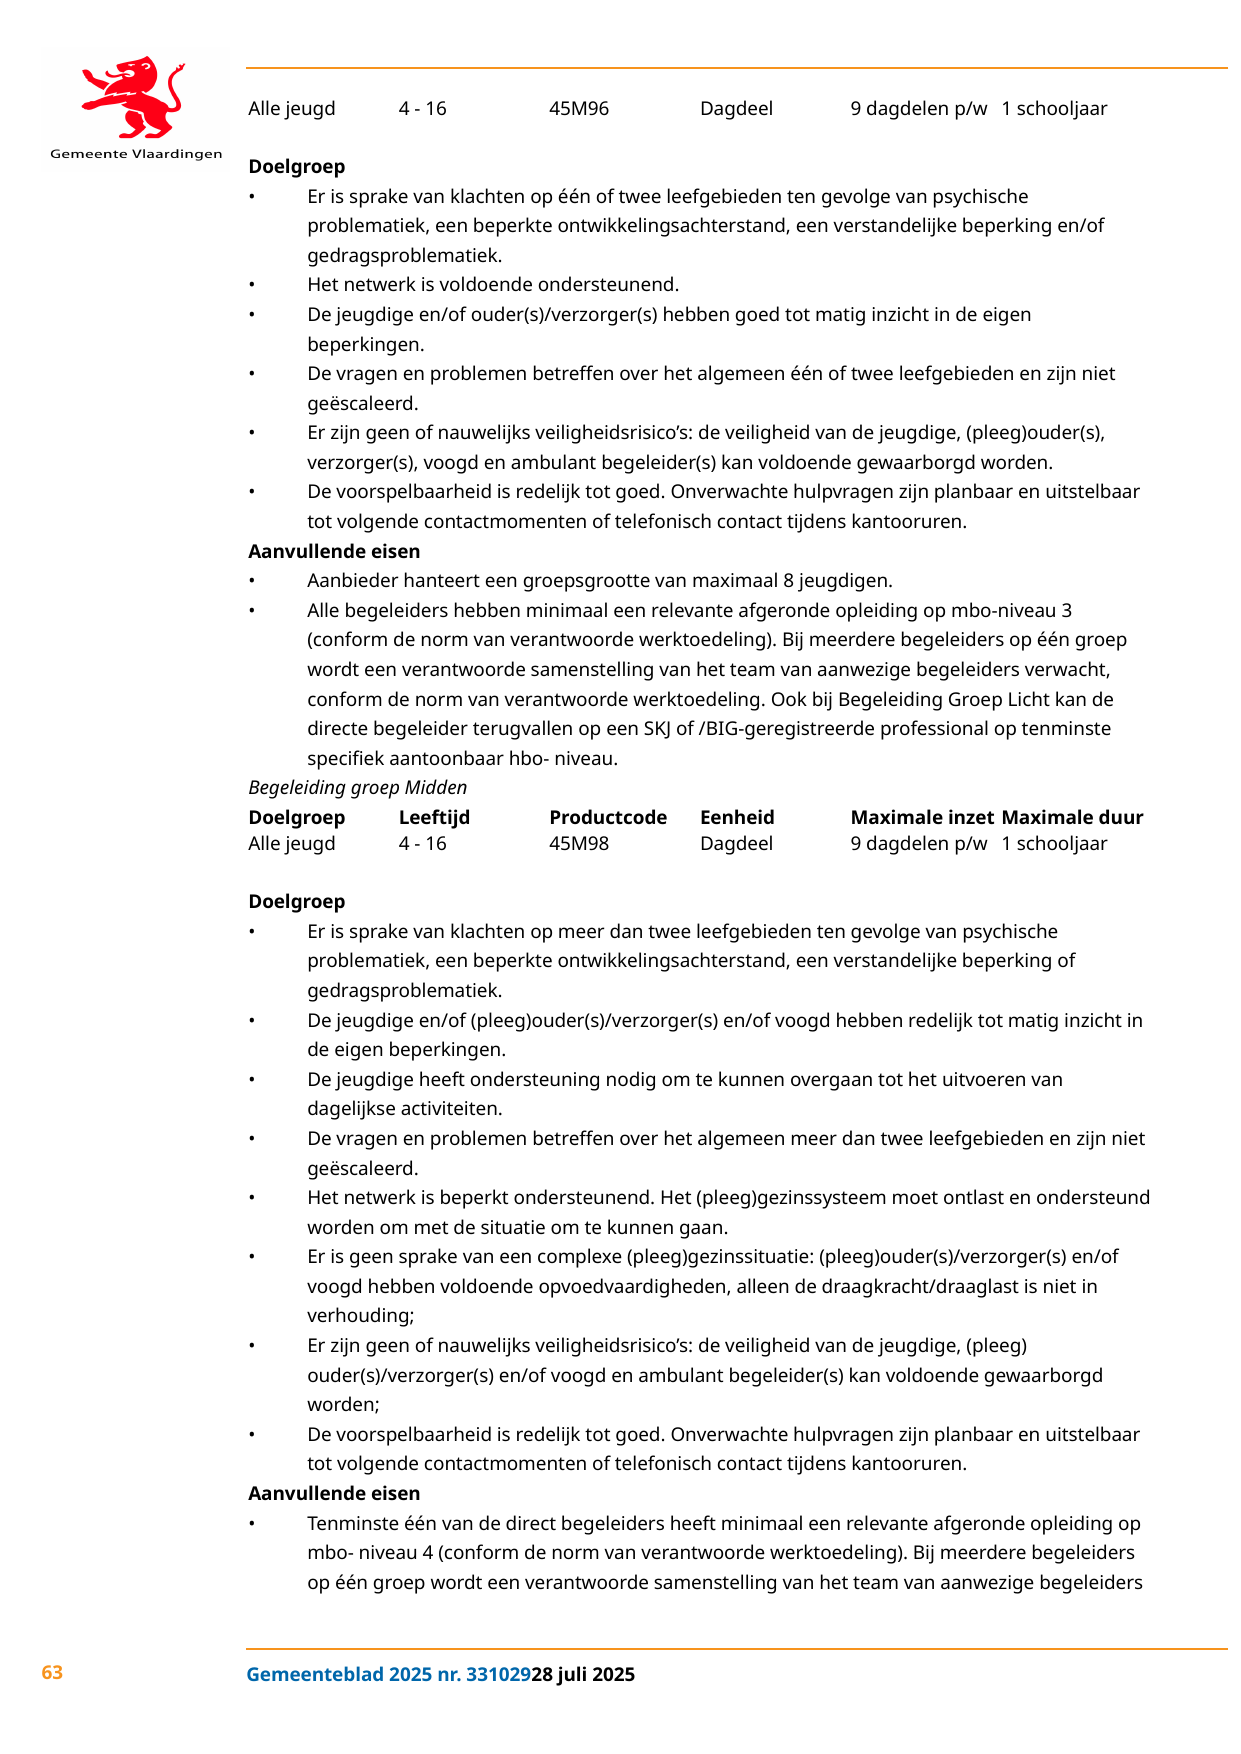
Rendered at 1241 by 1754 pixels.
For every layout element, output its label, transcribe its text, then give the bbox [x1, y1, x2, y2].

table_cell Alle jeugd [248, 95, 398, 121]
list Er is geen sprake van een complexe (pleeg)gezinssituatie: (pleeg)ouder(s)/verzorger(s) en/of voogd hebben voldoende opvoedvaardigheden, alleen de draagkracht/draaglast is niet in verhouding; [248, 1243, 1152, 1328]
table_header Eenheid [700, 804, 850, 830]
list Het netwerk is voldoende ondersteunend. [248, 272, 1152, 297]
list Er is sprake van klachten op meer dan twee leefgebieden ten gevolge van psychische problematiek, een beperkte ontwikkelingsachterstand, een verstandelijke beperking of gedragsproblematiek. [248, 918, 1152, 1003]
table_cell 45M96 [549, 95, 700, 121]
list Aanbieder hanteert een groepsgrootte van maximaal 8 jeugdigen. [248, 567, 1152, 593]
text Doelgroep [248, 888, 1152, 914]
table_cell 4 - 16 [399, 830, 549, 856]
list De vragen en problemen betreffen over het algemeen meer dan twee leefgebieden en zijn niet geëscaleerd. [248, 1125, 1152, 1181]
list De jeugdige en/of (pleeg)ouder(s)/verzorger(s) en/of voogd hebben redelijk tot matig inzicht in de eigen beperkingen. [248, 1007, 1152, 1062]
table_cell 4 - 16 [399, 95, 549, 121]
text Doelgroep [248, 153, 1152, 179]
table_cell 45M98 [549, 830, 700, 856]
table_cell Alle jeugd [248, 830, 398, 856]
list Het netwerk is beperkt ondersteunend. Het (pleeg)gezinssysteem moet ontlast en ondersteund worden om met de situatie om te kunnen gaan. [248, 1184, 1152, 1240]
list Er is sprake van klachten op één of twee leefgebieden ten gevolge van psychische problematiek, een beperkte ontwikkelingsachterstand, een verstandelijke beperking en/of gedragsproblematiek. [248, 183, 1152, 268]
table_cell 9 dagdelen p/w [850, 830, 1001, 856]
list Er zijn geen of nauwelijks veiligheidsrisico’s: de veiligheid van de jeugdige, (pleeg)ouder(s), verzorger(s), voogd en ambulant begeleider(s) kan voldoende gewaarborgd worden. [248, 419, 1152, 475]
list Alle begeleiders hebben minimaal een relevante afgeronde opleiding op mbo-niveau 3 (conform de norm van verantwoorde werktoedeling). Bij meerdere begeleiders op één groep wordt een verantwoorde samenstelling van het team van aanwezige begeleiders verwacht, conform de norm van verantwoorde werktoedeling. Ook bij Begeleiding Groep Licht kan de directe begeleider terugvallen op een SKJ of /BIG-geregistreerde professional op tenminste specifiek aantoonbaar hbo- niveau. [248, 597, 1152, 771]
list De voorspelbaarheid is redelijk tot goed. Onverwachte hulpvragen zijn planbaar en uitstelbaar tot volgende contactmomenten of telefonisch contact tijdens kantooruren. [248, 1421, 1152, 1476]
text Begeleiding groep Midden [248, 774, 1152, 800]
table_cell 1 schooljaar [1001, 95, 1152, 121]
text Aanvullende eisen [248, 538, 1152, 564]
table_cell Dagdeel [700, 95, 850, 121]
list De voorspelbaarheid is redelijk tot goed. Onverwachte hulpvragen zijn planbaar en uitstelbaar tot volgende contactmomenten of telefonisch contact tijdens kantooruren. [248, 479, 1152, 534]
table_cell 9 dagdelen p/w [850, 95, 1001, 121]
list Tenminste één van de direct begeleiders heeft minimaal een relevante afgeronde opleiding op mbo- niveau 4 (conform de norm van verantwoorde werktoedeling). Bij meerdere begeleiders op één groep wordt een verantwoorde samenstelling van het team van aanwezige begeleiders [248, 1510, 1152, 1595]
picture [41, 47, 231, 172]
list De vragen en problemen betreffen over het algemeen één of twee leefgebieden en zijn niet geëscaleerd. [248, 360, 1152, 416]
list De jeugdige en/of ouder(s)/verzorger(s) hebben goed tot matig inzicht in de eigen beperkingen. [248, 301, 1152, 357]
table_header Doelgroep [248, 804, 398, 830]
list De jeugdige heeft ondersteuning nodig om te kunnen overgaan tot het uitvoeren van dagelijkse activiteiten. [248, 1066, 1152, 1121]
table_header Leeftijd [399, 804, 549, 830]
table_header Maximale inzet [850, 804, 1001, 830]
table_header Productcode [549, 804, 700, 830]
table_cell Dagdeel [700, 830, 850, 856]
table_header Maximale duur [1001, 804, 1152, 830]
table_cell 1 schooljaar [1001, 830, 1152, 856]
list Er zijn geen of nauwelijks veiligheidsrisico’s: de veiligheid van de jeugdige, (pleeg) ouder(s)/verzorger(s) en/of voogd en ambulant begeleider(s) kan voldoende gewaarborgd worden; [248, 1332, 1152, 1417]
text Aanvullende eisen [248, 1480, 1152, 1506]
